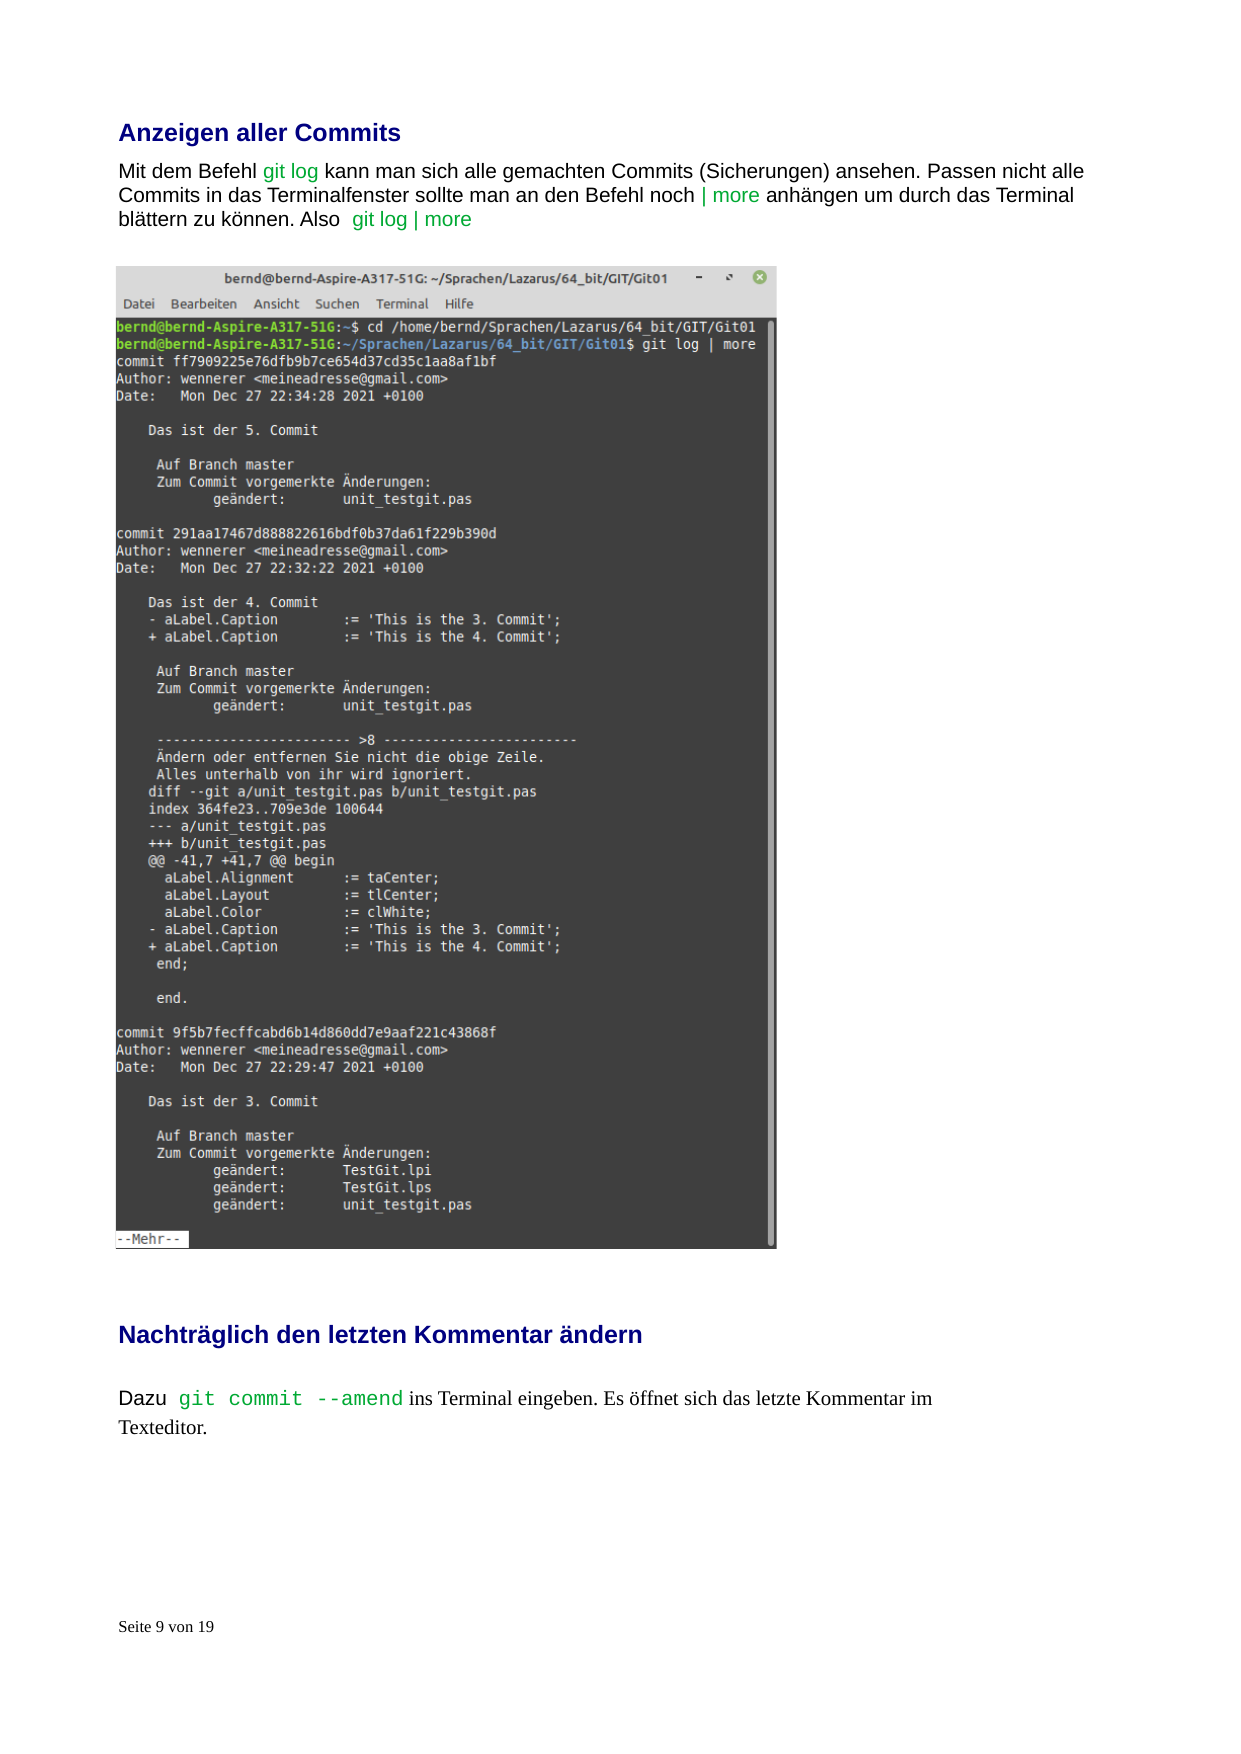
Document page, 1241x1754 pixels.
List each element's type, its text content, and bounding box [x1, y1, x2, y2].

picture [115, 266, 777, 1249]
subtitle Nachträglich den letzten Kommentar ändern [118, 1320, 1122, 1349]
text Dazu git commit --amend ins Terminal eingeben. Es öffnet sich das letzte Kommentar im [118, 1386, 1122, 1411]
text Mit dem Befehl git log kann man sich alle gemachten Commits (Sicherungen) ansehen. Passen nicht alle Commits in das Terminalfenster sollte man an den Befehl noch | more anhängen um durch das Terminal blättern zu können. Also git log | more [118, 159, 1122, 231]
subtitle Anzeigen aller Commits [118, 118, 1122, 147]
text Texteditor. [118, 1415, 1122, 1439]
